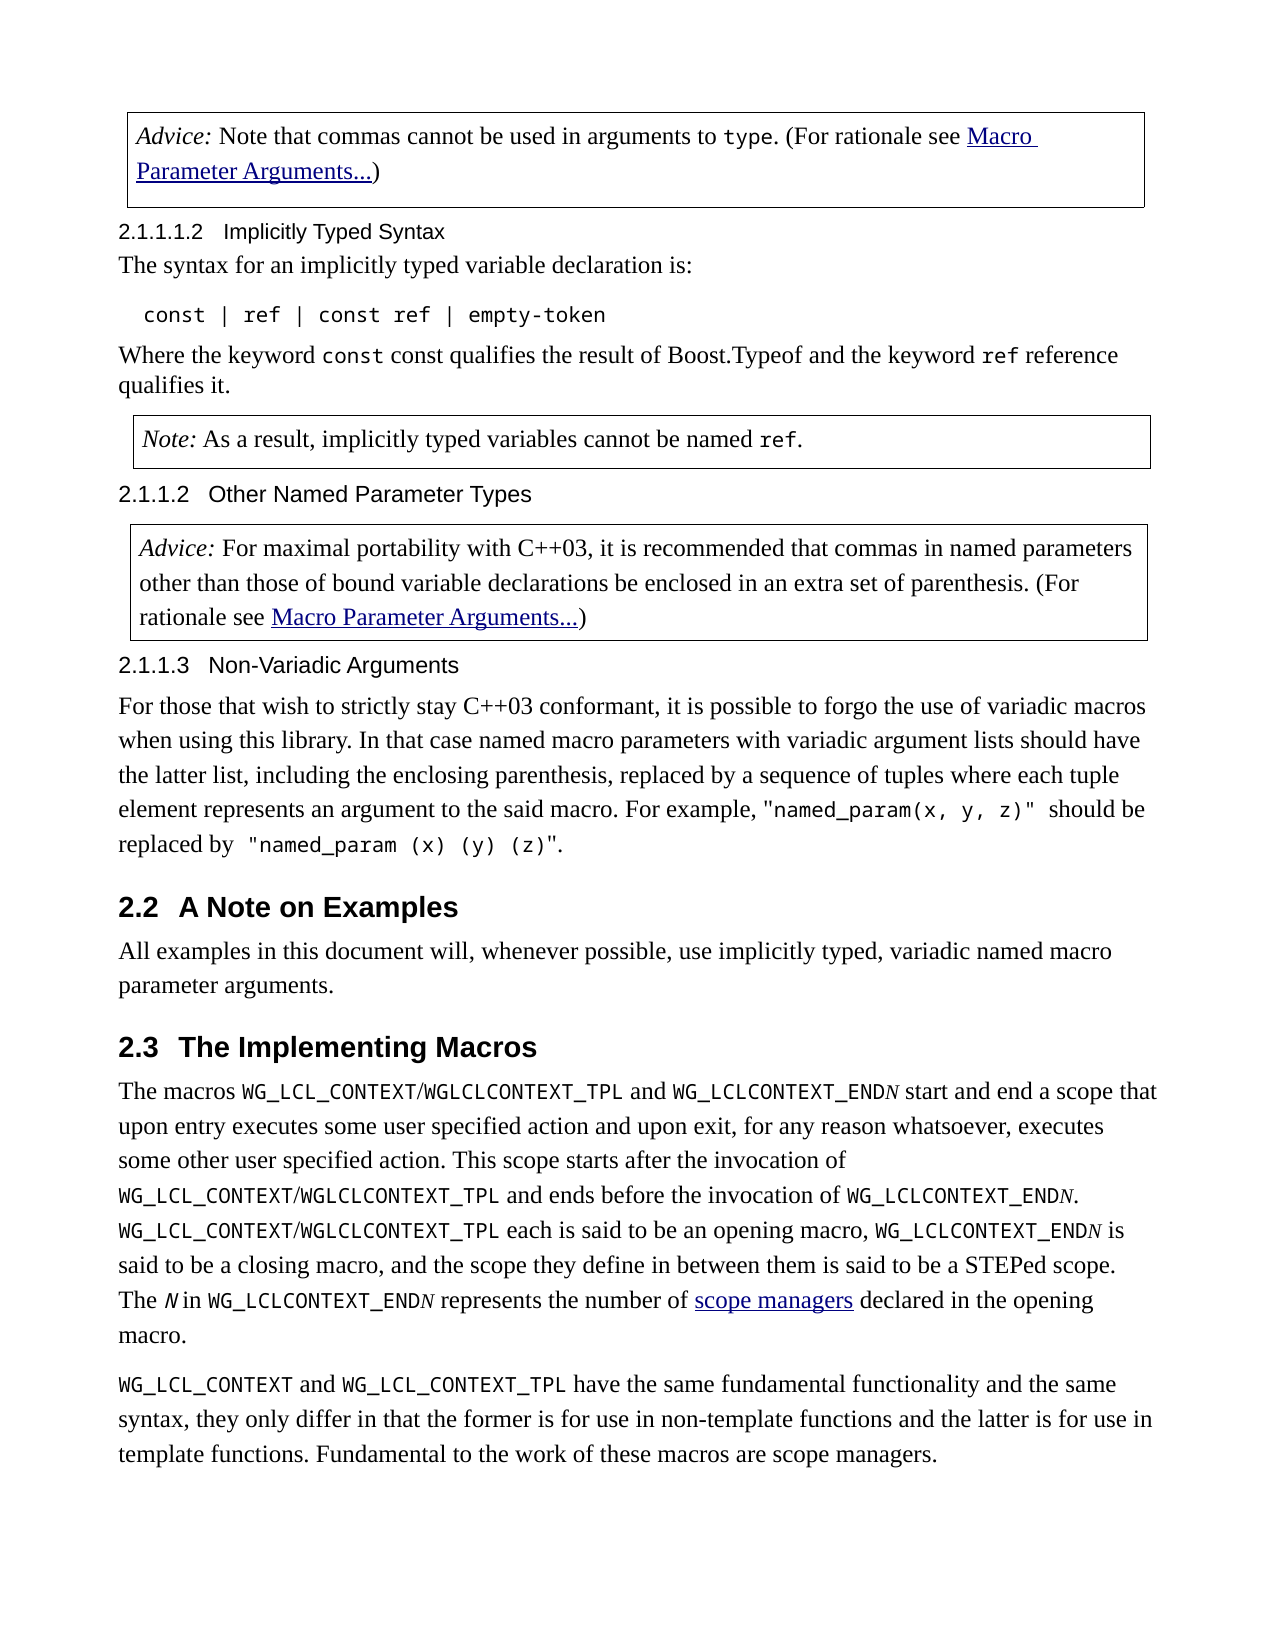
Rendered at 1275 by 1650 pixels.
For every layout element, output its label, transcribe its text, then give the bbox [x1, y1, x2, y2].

subtitle Non-Variadic Arguments [118, 569, 1157, 678]
subtitle The Implementing Macros [118, 1030, 1157, 1063]
text WG_LCL_CONTEXT and WG_LCL_CONTEXT_TPL have the same fundamental functionality and the same syntax, they only differ in that the former is for use in non-template functions and the latter is for use in template functions. Fundamental to the work of these macros are scope managers. [118, 1369, 1157, 1468]
text The syntax for an implicitly typed variable declaration is: [118, 251, 1157, 279]
subtitle A Note on Examples [118, 890, 1157, 923]
subtitle Implicitly Typed Syntax [118, 167, 1157, 244]
text The macros WG_LCL_CONTEXT/WGLCLCONTEXT_TPL and WG_LCLCONTEXT_ENDN start and end a scope that upon entry executes some user specified action and upon exit, for any reason whatsoever, executes some other user specified action. This scope starts after the invocation of WG_LCL_CONTEXT/WGLCLCONTEXT_TPL and ends before the invocation of WG_LCLCONTEXT_ENDN. WG_LCL_CONTEXT/WGLCLCONTEXT_TPL each is said to be an opening macro, WG_LCLCONTEXT_ENDN is said to be a closing macro, and the scope they define in between them is said to be a STEPed scope. The N in WG_LCLCONTEXT_ENDN represents the number of scope managers declared in the opening macro. [118, 1076, 1157, 1349]
text For those that wish to strictly stay C++03 conformant, it is possible to forgo the use of variadic macros when using this library. In that case named macro parameters with variadic argument lists should have the latter list, including the enclosing parenthesis, replaced by a sequence of tuples where each tuple element represents an argument to the said macro. For example, "named_param(x, y, z)" should be replaced by "named_param (x) (y) (z)". [118, 691, 1157, 859]
text Advice: Note that commas cannot be used in arguments to type. (For rationale see Macro Parameter Arguments...) [136, 121, 1135, 185]
text const | ref | const ref | empty-token [118, 300, 1157, 328]
text Where the keyword const const qualifies the result of Boost.Typeof and the keyword ref reference qualifies it. [118, 341, 1157, 399]
subtitle Other Named Parameter Types [118, 453, 1157, 507]
text All examples in this document will, whenever possible, use implicitly typed, variadic named macro parameter arguments. [118, 936, 1157, 999]
text Note: As a result, implicitly typed variables cannot be named ref. [142, 424, 1141, 454]
text Advice: For maximal portability with C++03, it is recommended that commas in named parameters other than those of bound variable declarations be enclosed in an extra set of parenthesis. (For rationale see Macro Parameter Arguments...) [139, 533, 1138, 631]
